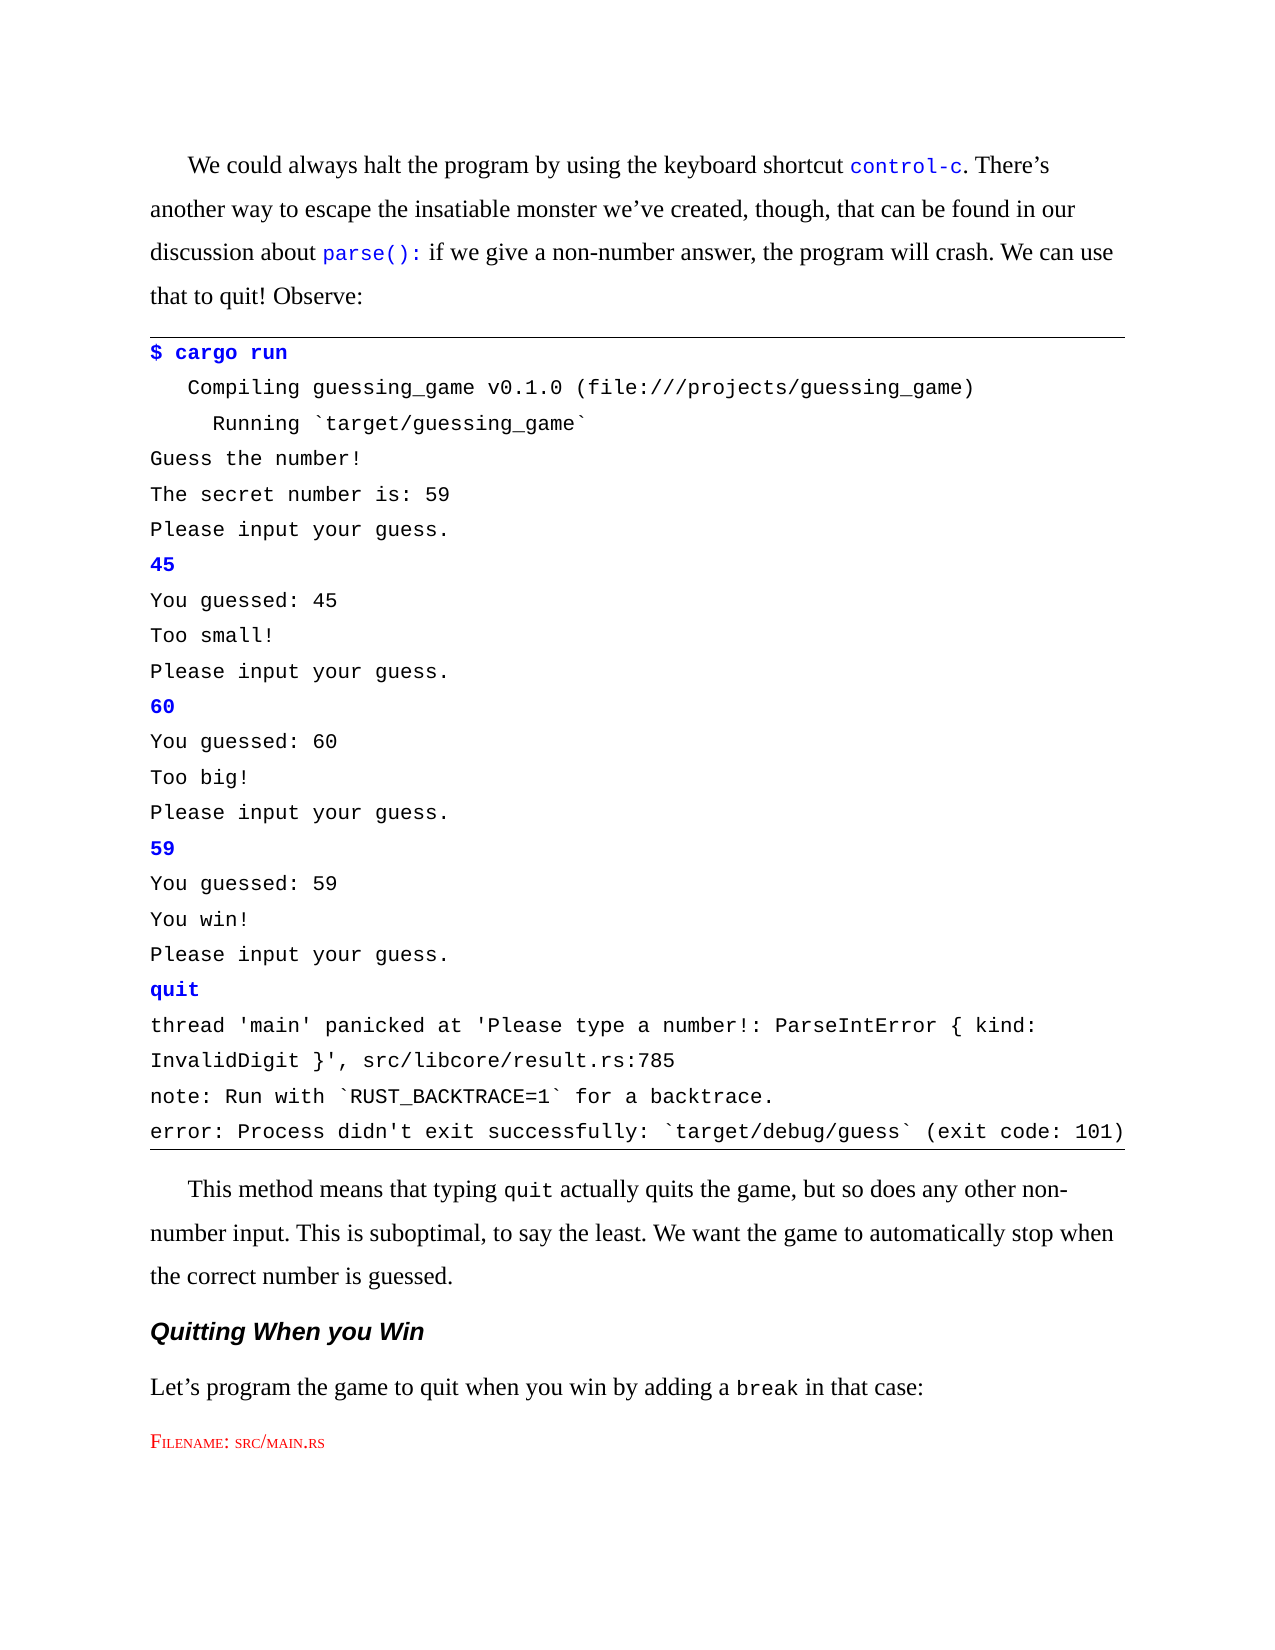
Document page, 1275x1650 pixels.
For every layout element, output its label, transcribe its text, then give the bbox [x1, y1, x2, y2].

text Please input your guess. [150, 661, 1125, 684]
text Running `target/guessing_game` [150, 413, 1125, 436]
text $ cargo run [150, 338, 1125, 366]
text Please input your guess. [150, 944, 1125, 968]
text Guess the number! [150, 448, 1125, 472]
text Please input your guess. [150, 519, 1125, 543]
text Filename: src/main.rs [150, 1429, 1125, 1453]
text This method means that typing quit actually quits the game, but so does any other non-number input. This is suboptimal, to say the least. We want the game to automatically stop when the correct number is guessed. [150, 1174, 1125, 1290]
text You guessed: 45 [150, 590, 1125, 613]
text Compiling guessing_game v0.1.0 (file:///projects/guessing_game) [150, 377, 1125, 401]
text quit [150, 979, 1125, 1003]
text Let’s program the game to quit when you win by adding a break in that case: [150, 1372, 1125, 1402]
text You guessed: 60 [150, 731, 1125, 755]
text Too big! [150, 767, 1125, 791]
text note: Run with `RUST_BACKTRACE=1` for a backtrace. [150, 1086, 1125, 1109]
text Quitting When you Win [150, 1317, 1125, 1346]
text 59 [150, 838, 1125, 861]
text We could always halt the program by using the keyboard shortcut control-c. There’s another way to escape the insatiable monster we’ve created, though, that can be found in our discussion about parse(): if we give a non-number answer, the program will crash. We can use that to quit! Observe: [150, 150, 1125, 310]
text error: Process didn't exit successfully: `target/debug/guess` (exit code: 101) [150, 1121, 1125, 1149]
text You guessed: 59 [150, 873, 1125, 897]
text thread 'main' panicked at 'Please type a number!: ParseIntError { kind: InvalidDigit }', src/libcore/result.rs:785 [150, 1015, 1125, 1074]
text Please input your guess. [150, 802, 1125, 826]
text 45 [150, 554, 1125, 578]
text You win! [150, 908, 1125, 932]
text Too small! [150, 625, 1125, 649]
text The secret number is: 59 [150, 483, 1125, 507]
text 60 [150, 696, 1125, 720]
